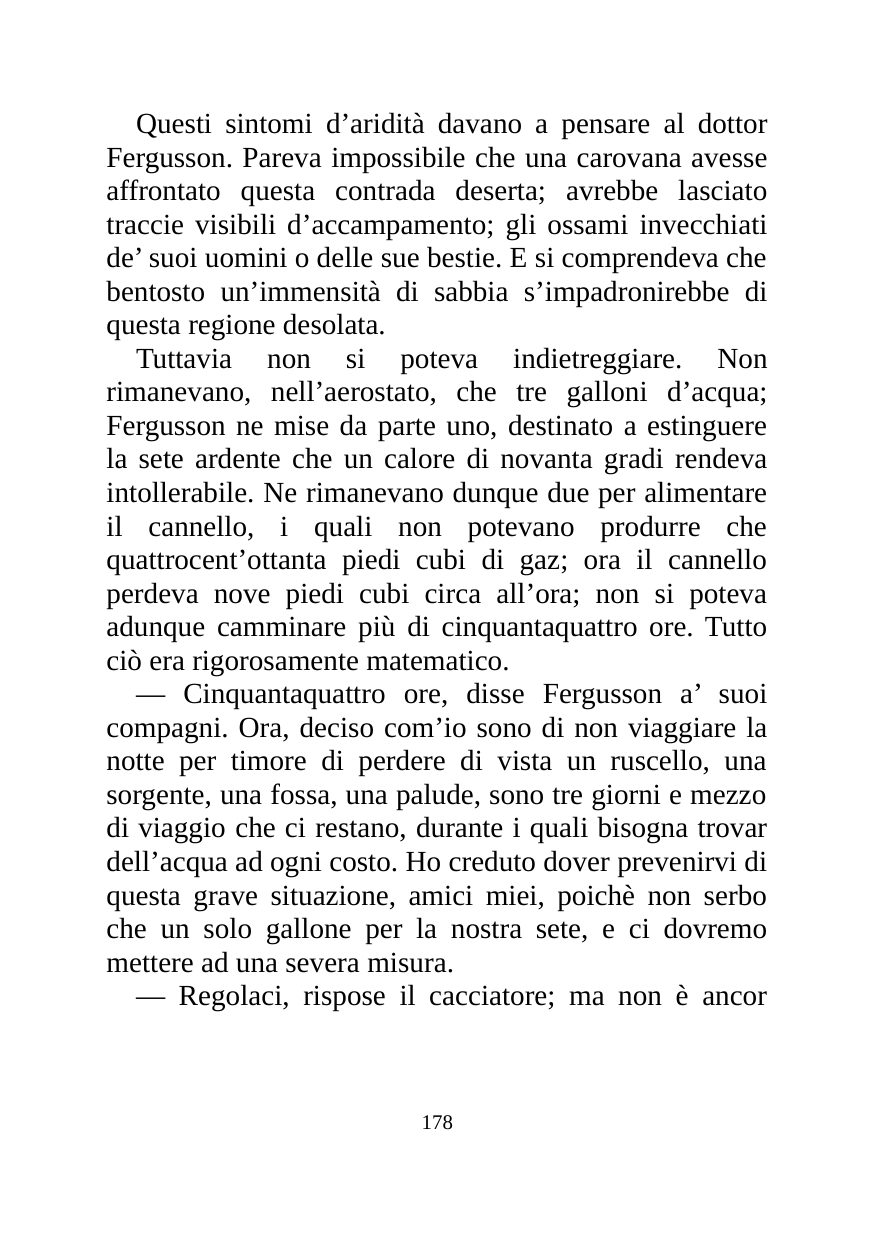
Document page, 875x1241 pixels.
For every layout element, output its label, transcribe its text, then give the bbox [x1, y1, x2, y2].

text Tuttavia non si poteva indietreggiare. Non rimanevano, nell’aerostato, che tre galloni d’acqua; Fergusson ne mise da parte uno, destinato a estinguere la sete ardente che un calore di novanta gradi rendeva intollerabile. Ne rimanevano dunque due per alimentare il cannello, i quali non potevano produrre che quattrocent’ottanta piedi cubi di gaz; ora il cannello perdeva nove piedi cubi circa all’ora; non si poteva adunque camminare più di cinquantaquattro ore. Tutto ciò era rigorosamente matematico. [106, 341, 768, 676]
text Questi sintomi d’aridità davano a pensare al dottor Fergusson. Pareva impossibile che una carovana avesse affrontato questa contrada deserta; avrebbe lasciato traccie visibili d’accampamento; gli ossami invecchiati de’ suoi uomini o delle sue bestie. E si comprendeva che bentosto un’immensità di sabbia s’impadronirebbe di questa regione desolata. [106, 106, 768, 341]
text — Cinquantaquattro ore, disse Fergusson a’ suoi compagni. Ora, deciso com’io sono di non viaggiare la notte per timore di perdere di vista un ruscello, una sorgente, una fossa, una palude, sono tre giorni e mezzo di viaggio che ci restano, durante i quali bisogna trovar dell’acqua ad ogni costo. Ho creduto dover prevenirvi di questa grave situazione, amici miei, poichè non serbo che un solo gallone per la nostra sete, e ci dovremo mettere ad una severa misura. [106, 676, 768, 978]
text — Regolaci, rispose il cacciatore; ma non è ancor [106, 978, 768, 1012]
